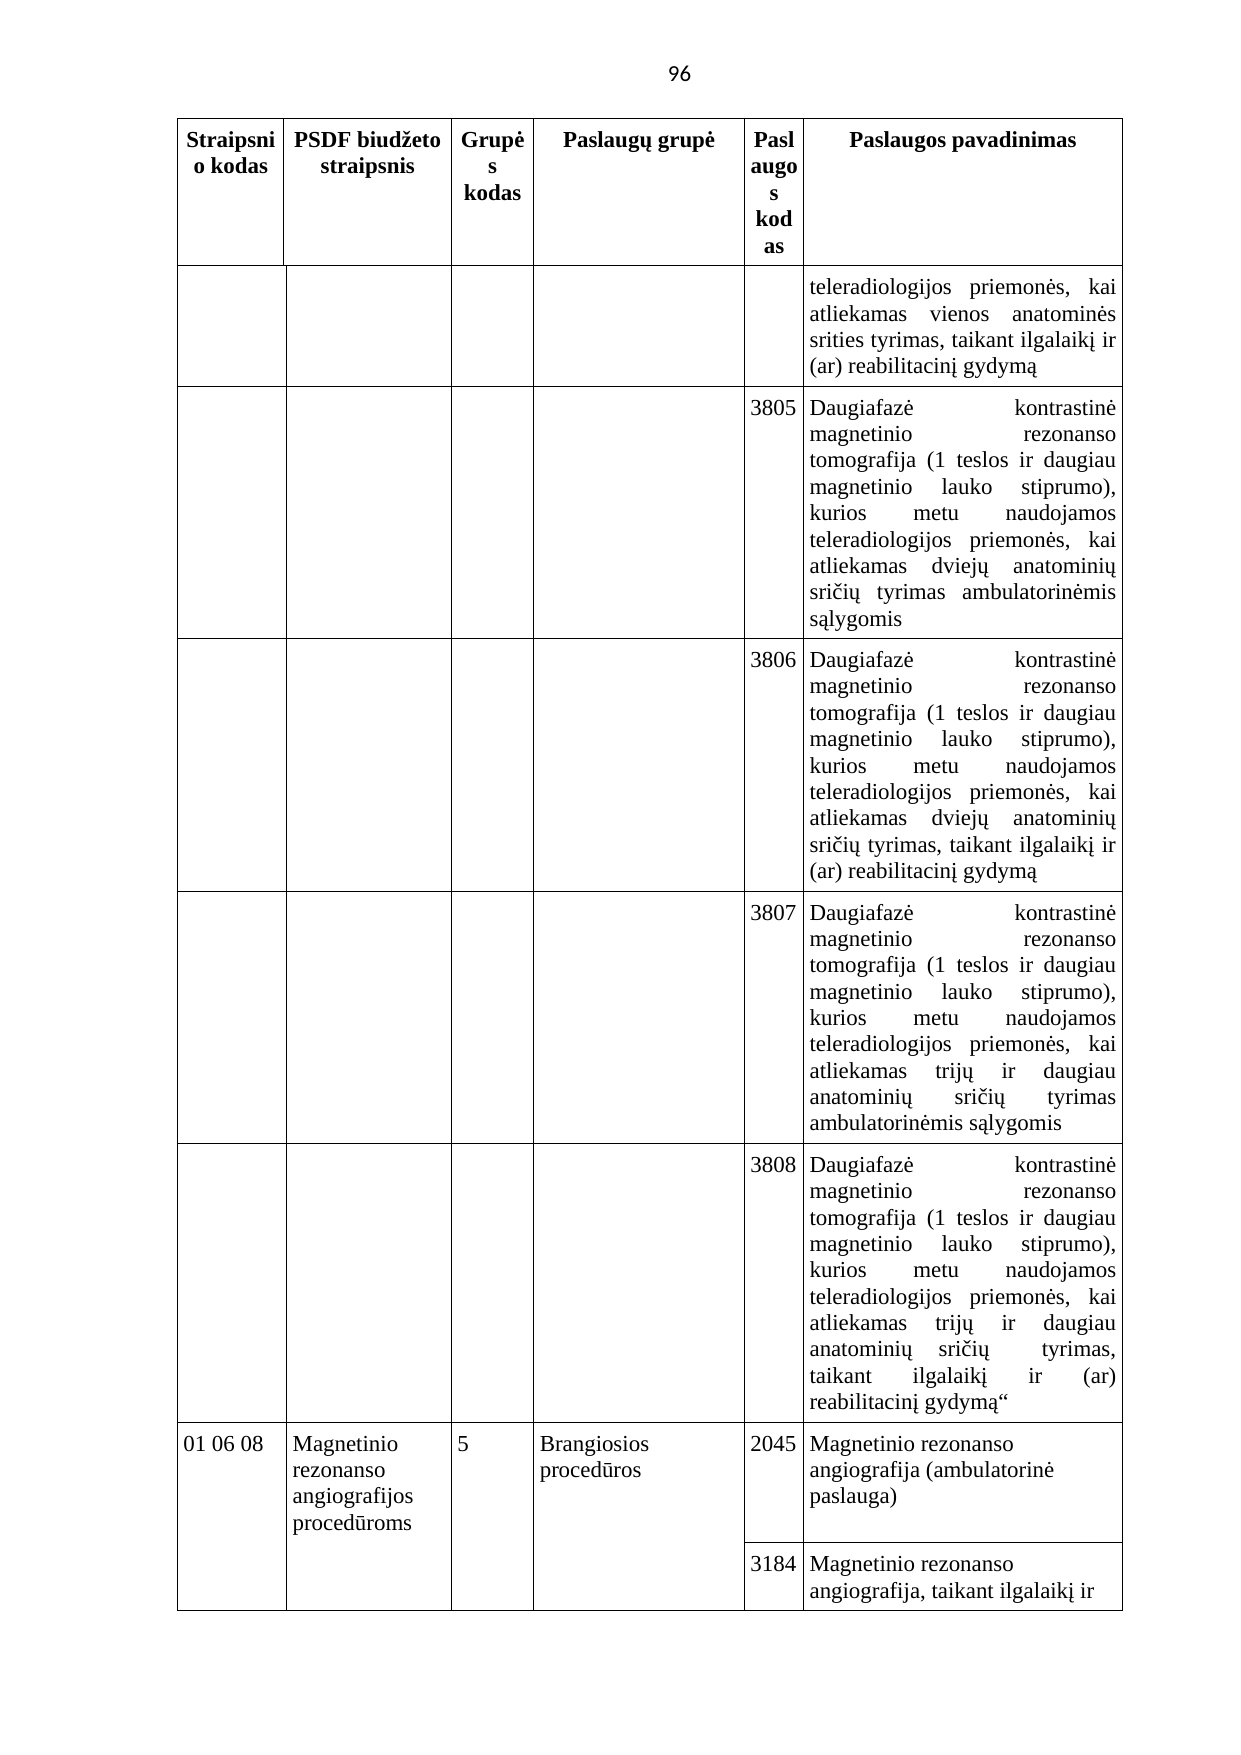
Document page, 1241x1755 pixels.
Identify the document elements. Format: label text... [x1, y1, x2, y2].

table_cell [534, 1144, 744, 1422]
table_cell [287, 1144, 451, 1422]
table_cell [745, 266, 803, 386]
table_cell 3807 [745, 892, 803, 1143]
table_header PSDF biudžeto straipsnis [284, 119, 451, 265]
table_header Paslaugos kodas [745, 119, 803, 265]
table_cell 2045 [745, 1423, 803, 1542]
table_cell Magnetinio rezonanso angiografijos procedūroms [287, 1423, 451, 1542]
table_cell [178, 892, 286, 1143]
table_cell Daugiafazė kontrastinė magnetinio rezonanso tomografija (1 teslos ir daugiau magnetinio lauko stiprumo), kurios metu naudojamos teleradiologijos priemonės, kai atliekamas trijų ir daugiau anatominių sričių tyrimas, taikant ilgalaikį ir (ar) reabilitacinį gydymą“ [804, 1144, 1122, 1422]
table_cell [534, 1542, 744, 1610]
table_cell Daugiafazė kontrastinė magnetinio rezonanso tomografija (1 teslos ir daugiau magnetinio lauko stiprumo), kurios metu naudojamos teleradiologijos priemonės, kai atliekamas dviejų anatominių sričių tyrimas, taikant ilgalaikį ir (ar) reabilitacinį gydymą [804, 639, 1122, 891]
table_cell [287, 892, 451, 1143]
table_cell 01 06 08 [178, 1423, 286, 1542]
table_cell Daugiafazė kontrastinė magnetinio rezonanso tomografija (1 teslos ir daugiau magnetinio lauko stiprumo), kurios metu naudojamos teleradiologijos priemonės, kai atliekamas dviejų anatominių sričių tyrimas ambulatorinėmis sąlygomis [804, 387, 1122, 638]
table_cell [178, 1144, 286, 1422]
table_cell 5 [452, 1423, 533, 1542]
table_cell [287, 639, 451, 891]
table_cell [534, 266, 744, 386]
table_cell Magnetinio rezonanso angiografija, taikant ilgalaikį ir [804, 1543, 1122, 1610]
table_cell [287, 1542, 451, 1610]
table_cell [178, 639, 286, 891]
table_cell [452, 266, 533, 386]
table_cell [287, 266, 451, 386]
table_cell [452, 1542, 533, 1610]
table_cell [534, 892, 744, 1143]
table_header Paslaugos pavadinimas [804, 119, 1122, 265]
table_cell [534, 387, 744, 638]
table_cell 3184 [745, 1543, 803, 1610]
table_cell [178, 266, 286, 386]
table_header Paslaugų grupė [534, 119, 744, 265]
table_cell [178, 1542, 286, 1610]
table_cell Magnetinio rezonanso angiografija (ambulatorinė paslauga) [804, 1423, 1122, 1542]
table_header Straipsnio kodas [178, 119, 283, 265]
table_header Grupės kodas [452, 119, 533, 265]
table_cell 3806 [745, 639, 803, 891]
table_cell [534, 639, 744, 891]
table_cell [452, 387, 533, 638]
table_cell [452, 1144, 533, 1422]
table_cell [178, 387, 286, 638]
table_cell 3805 [745, 387, 803, 638]
table_cell Brangiosios procedūros [534, 1423, 744, 1542]
table_cell [452, 639, 533, 891]
table_cell 3808 [745, 1144, 803, 1422]
table_cell teleradiologijos priemonės, kai atliekamas vienos anatominės srities tyrimas, taikant ilgalaikį ir (ar) reabilitacinį gydymą [804, 266, 1122, 386]
table_cell [452, 892, 533, 1143]
table_cell Daugiafazė kontrastinė magnetinio rezonanso tomografija (1 teslos ir daugiau magnetinio lauko stiprumo), kurios metu naudojamos teleradiologijos priemonės, kai atliekamas trijų ir daugiau anatominių sričių tyrimas ambulatorinėmis sąlygomis [804, 892, 1122, 1143]
table_cell [287, 387, 451, 638]
